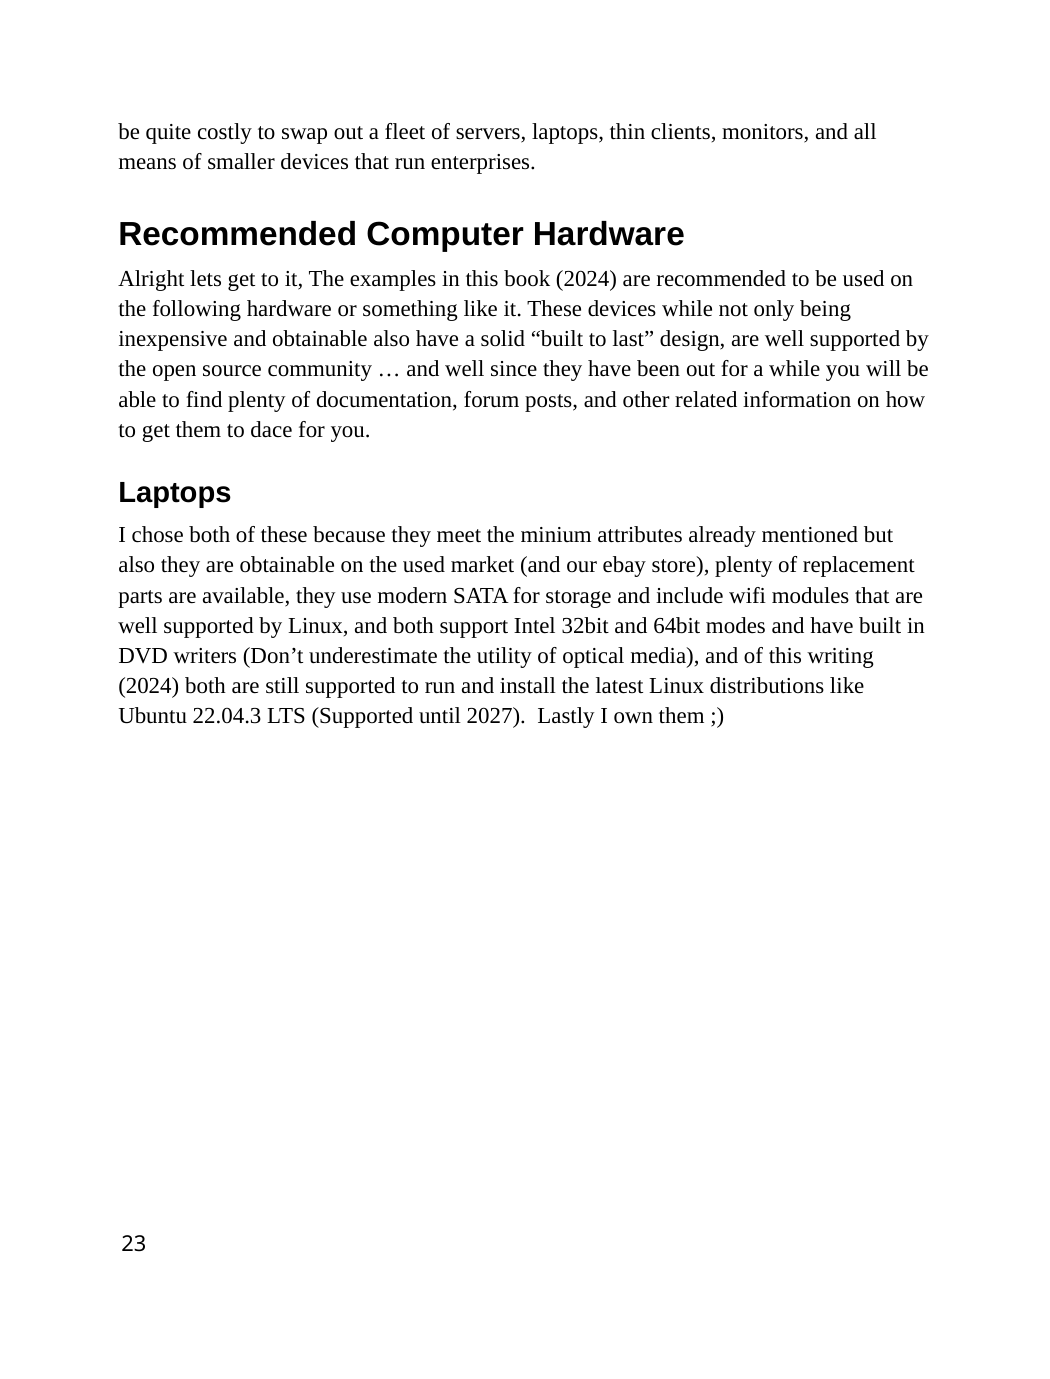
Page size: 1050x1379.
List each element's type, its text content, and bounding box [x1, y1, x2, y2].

subtitle Laptops [118, 475, 932, 509]
text be quite costly to swap out a fleet of servers, laptops, thin clients, monitors, and all means of smaller devices that run enterprises. [118, 118, 932, 175]
subtitle Recommended Computer Hardware [118, 214, 932, 252]
text I chose both of these because they meet the minium attributes already mentioned but also they are obtainable on the used market (and our ebay store), plenty of replacement parts are available, they use modern SATA for storage and include wifi modules that are well supported by Linux, and both support Intel 32bit and 64bit modes and have built in DVD writers (Don’t underestimate the utility of optical media), and of this writing (2024) both are still supported to run and install the latest Linux distributions like Ubuntu 22.04.3 LTS (Supported until 2027). Lastly I own them ;) [118, 521, 932, 729]
text Alright lets get to it, The examples in this book (2024) are recommended to be used on the following hardware or something like it. These devices while not only being inexpensive and obtainable also have a solid “built to last” design, are well supported by the open source community … and well since they have been out for a while you will be able to find plenty of documentation, forum posts, and other related information on how to get them to dace for you. [118, 265, 932, 442]
